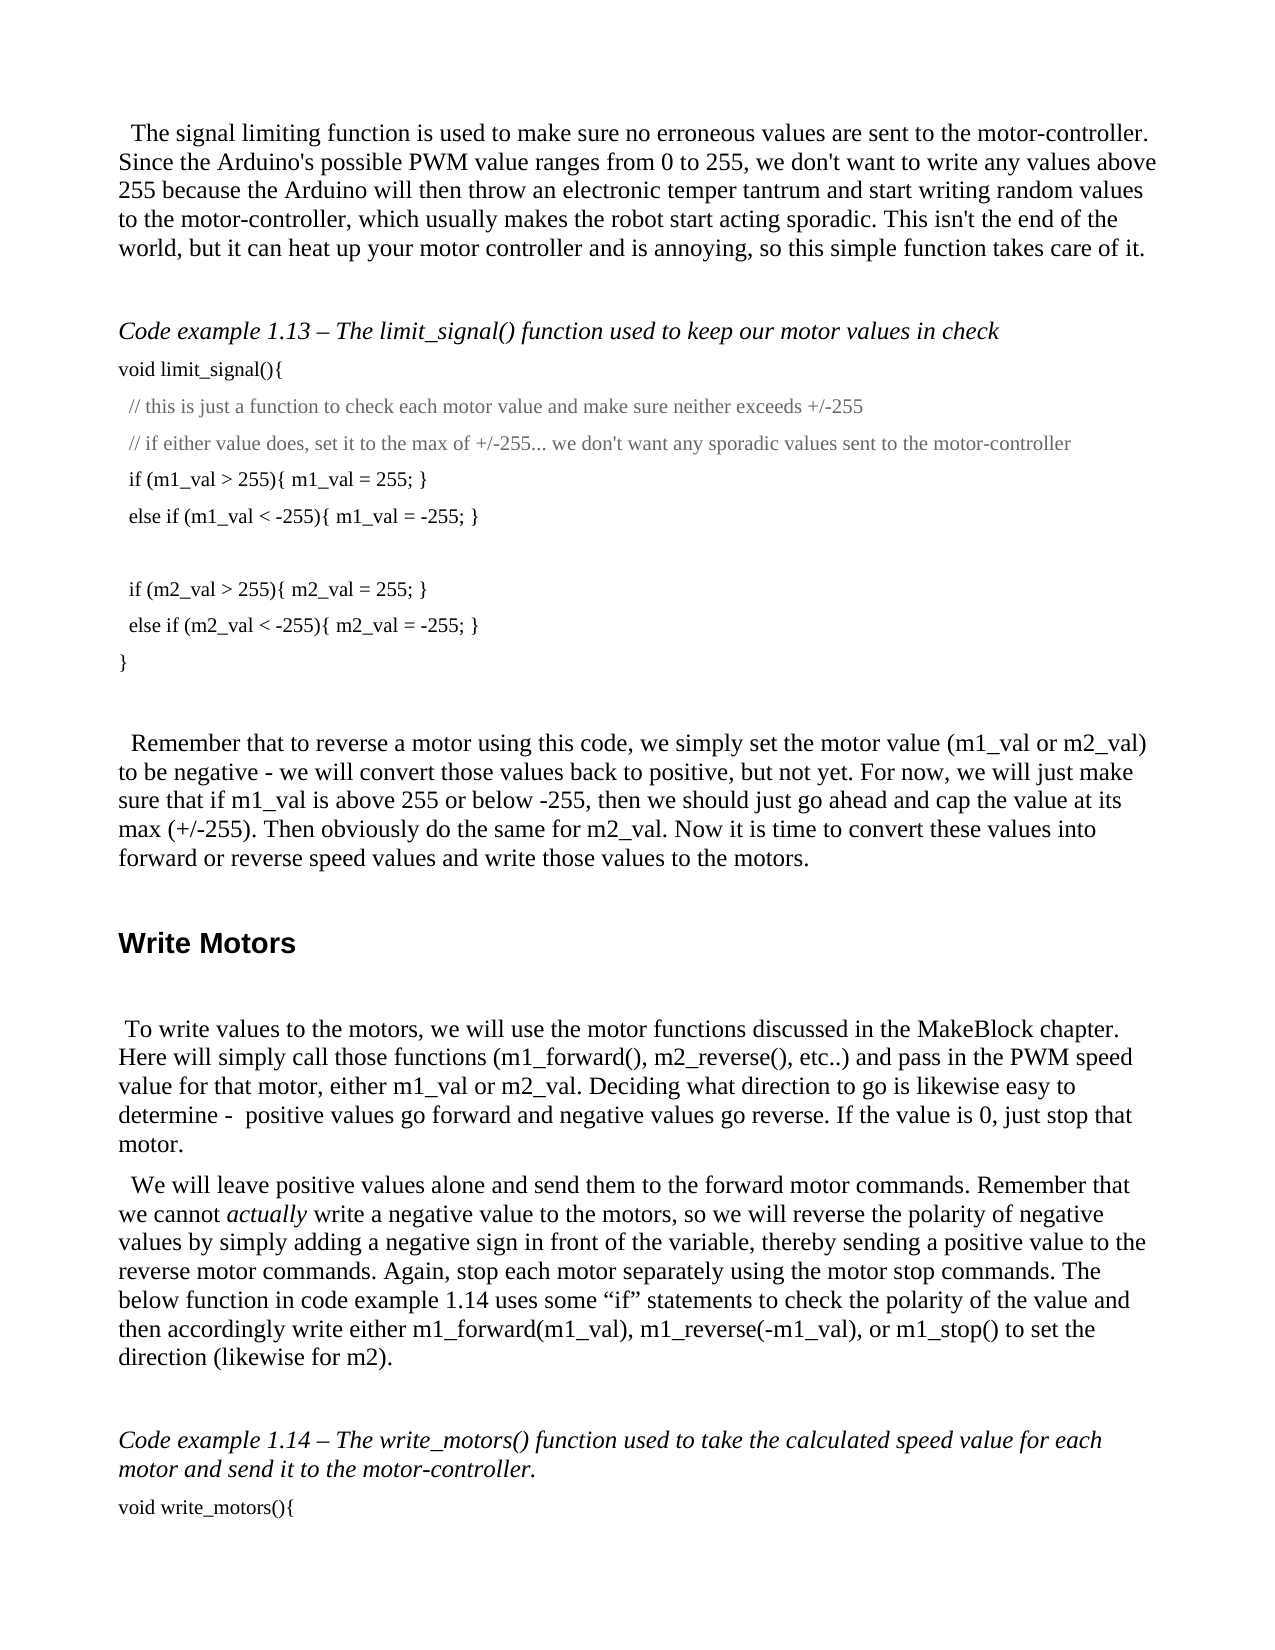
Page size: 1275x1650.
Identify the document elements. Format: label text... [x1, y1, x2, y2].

text void limit_signal(){ [118, 357, 1157, 381]
text Code example 1.13 – The limit_signal() function used to keep our motor values in check [118, 316, 1157, 345]
text else if (m2_val < -255){ m2_val = -255; } [118, 613, 1157, 637]
text else if (m1_val < -255){ m1_val = -255; } [118, 503, 1157, 528]
text if (m2_val > 255){ m2_val = 255; } [118, 577, 1157, 601]
text void write_motors(){ [118, 1495, 1157, 1519]
text To write values to the motors, we will use the motor functions discussed in the MakeBlock chapter. Here will simply call those functions (m1_forward(), m2_reverse(), etc..) and pass in the PWM speed value for that motor, either m1_val or m2_val. Deciding what direction to go is likewise easy to determine - positive values go forward and negative values go reverse. If the value is 0, just stop that motor. [118, 1014, 1157, 1157]
text Write Motors [118, 926, 1157, 959]
text Code example 1.14 – The write_motors() function used to take the calculated speed value for each motor and send it to the motor-controller. [118, 1425, 1157, 1483]
text The signal limiting function is used to make sure no erroneous values are sent to the motor-controller. Since the Arduino's possible PWM value ranges from 0 to 255, we don't want to write any values above 255 because the Arduino will then throw an electronic temper tantrum and start writing random values to the motor-controller, which usually makes the robot start acting sporadic. This isn't the end of the world, but it can heat up your motor controller and is annoying, so this simple function takes care of it. [118, 118, 1157, 262]
text // if either value does, set it to the max of +/-255... we don't want any sporadic values sent to the motor-controller [118, 430, 1157, 454]
text if (m1_val > 255){ m1_val = 255; } [118, 467, 1157, 491]
text } [118, 650, 1157, 674]
text Remember that to reverse a motor using this code, we simply set the motor value (m1_val or m2_val) to be negative - we will convert those values back to positive, but not yet. For now, we will just make sure that if m1_val is above 255 or below -255, then we should just go ahead and cap the value at its max (+/-255). Then obviously do the same for m2_val. Now it is time to convert these values into forward or reverse speed values and write those values to the motors. [118, 728, 1157, 872]
text // this is just a function to check each motor value and make sure neither exceeds +/-255 [118, 394, 1157, 418]
text We will leave positive values alone and send them to the forward motor commands. Remember that we cannot actually write a negative value to the motors, so we will reverse the polarity of negative values by simply adding a negative sign in front of the variable, thereby sending a positive value to the reverse motor commands. Again, stop each motor separately using the motor stop commands. The below function in code example 1.14 uses some “if” statements to check the polarity of the value and then accordingly write either m1_forward(m1_val), m1_reverse(-m1_val), or m1_stop() to set the direction (likewise for m2). [118, 1170, 1157, 1371]
